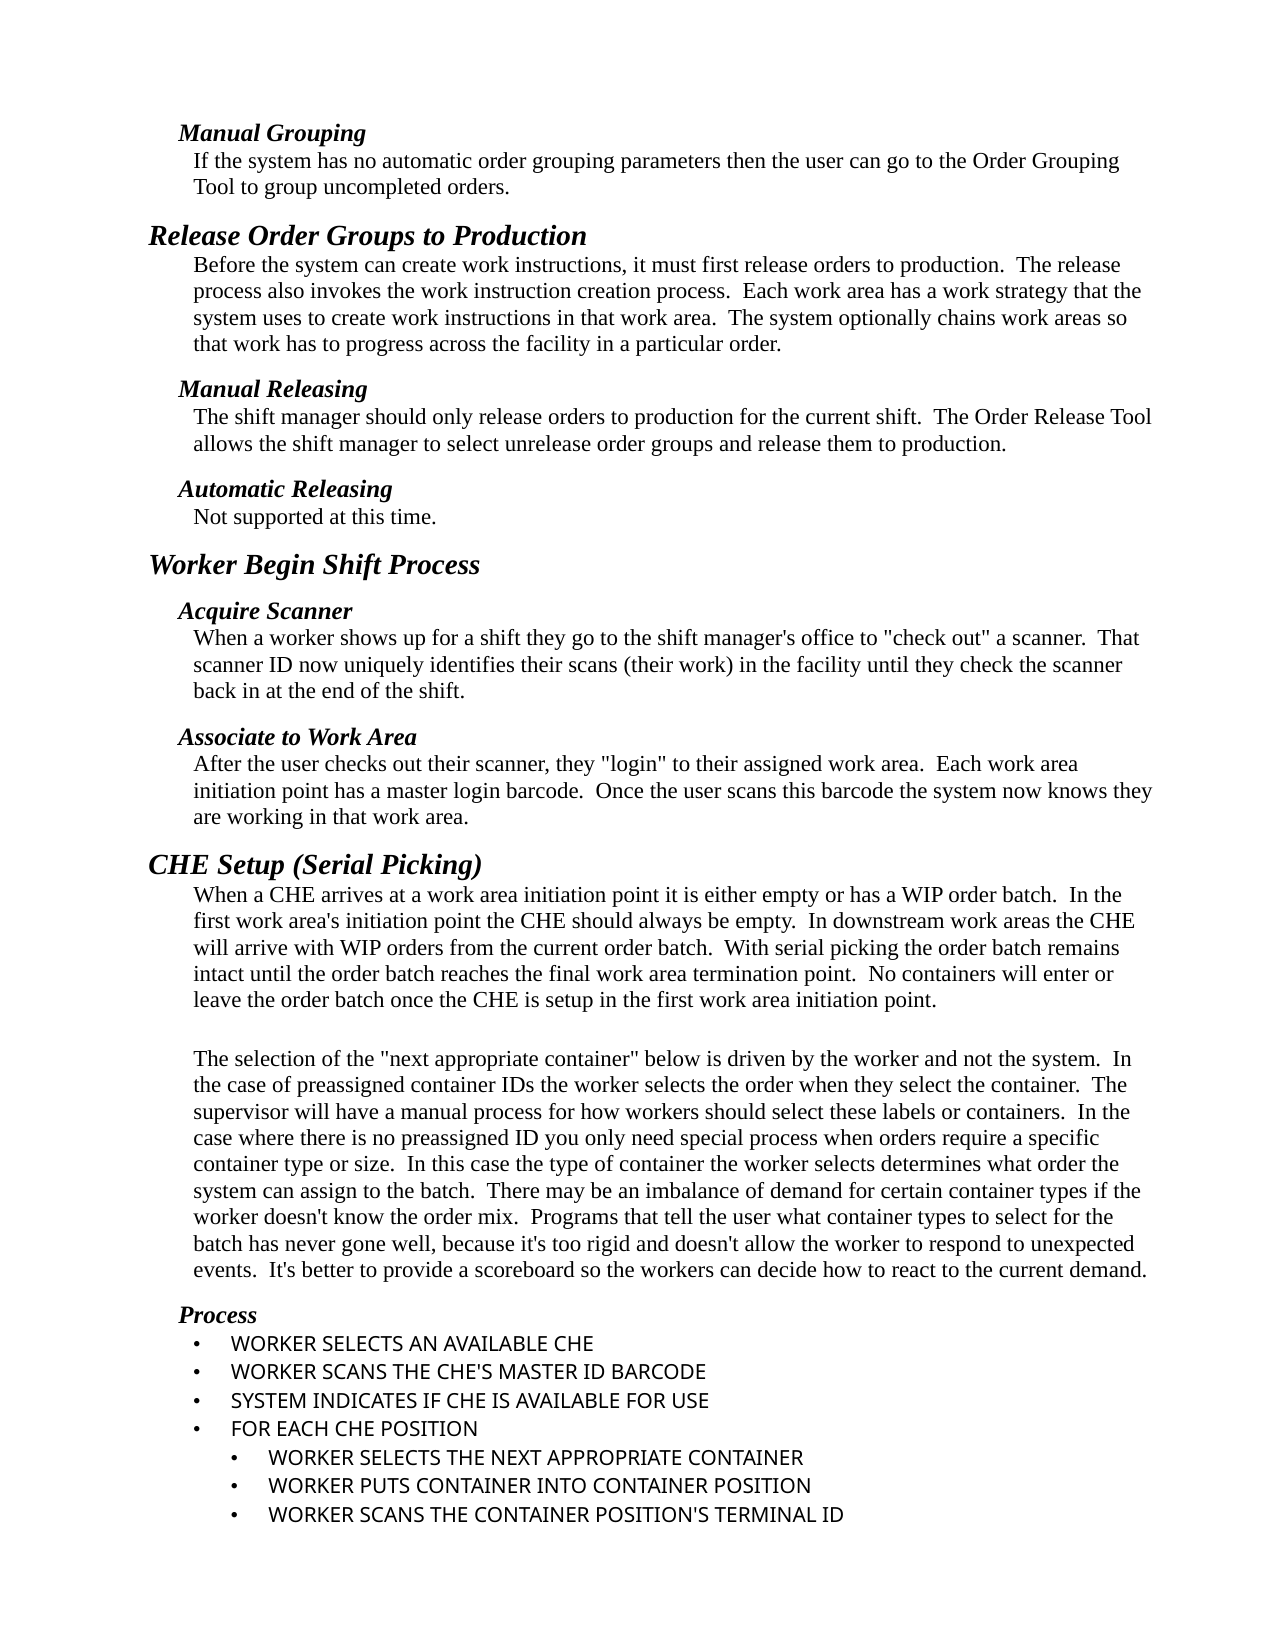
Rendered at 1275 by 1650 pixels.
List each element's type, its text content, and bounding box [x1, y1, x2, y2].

text If the system has no automatic order grouping parameters then the user can go to the Order Grouping Tool to group uncompleted orders. [193, 147, 1157, 199]
subtitle Manual Grouping [178, 118, 1157, 147]
text Not supported at this time. [193, 503, 1157, 529]
subtitle Manual Releasing [178, 374, 1157, 403]
text When a CHE arrives at a work area initiation point it is either empty or has a WIP order batch. In the first work area's initiation point the CHE should always be empty. In downstream work areas the CHE will arrive with WIP orders from the current order batch. With serial picking the order batch remains intact until the order batch reaches the final work area termination point. No containers will enter or leave the order batch once the CHE is setup in the first work area initiation point. [193, 881, 1157, 1013]
text Before the system can create work instructions, it must first release orders to production. The release process also invokes the work instruction creation process. Each work area has a work strategy that the system uses to create work instructions in that work area. The system optionally chains work areas so that work has to progress across the facility in a particular order. [193, 251, 1157, 357]
subtitle CHE Setup (Serial Picking) [148, 847, 1157, 881]
subtitle Associate to Work Area [178, 722, 1157, 750]
text When a worker shows up for a shift they go to the shift manager's office to "check out" a scanner. That scanner ID now uniquely identifies their scans (their work) in the facility until they check the scanner back in at the end of the shift. [193, 624, 1157, 703]
subtitle WORKER SELECTS AN AVAILABLE CHE [193, 1329, 1157, 1357]
subtitle FOR EACH CHE POSITION [193, 1414, 1157, 1443]
text The shift manager should only release orders to production for the current shift. The Order Release Tool allows the shift manager to select unrelease order groups and release them to production. [193, 403, 1157, 456]
subtitle Release Order Groups to Production [148, 218, 1157, 251]
subtitle SYSTEM INDICATES IF CHE IS AVAILABLE FOR USE [193, 1386, 1157, 1414]
subtitle WORKER SELECTS THE NEXT APPROPRIATE CONTAINER [231, 1443, 1157, 1471]
subtitle Acquire Scanner [178, 596, 1157, 624]
subtitle WORKER SCANS THE CHE'S MASTER ID BARCODE [193, 1357, 1157, 1386]
subtitle WORKER SCANS THE CONTAINER POSITION'S TERMINAL ID [231, 1500, 1157, 1528]
subtitle Process [178, 1300, 1157, 1329]
text The selection of the "next appropriate container" below is driven by the worker and not the system. In the case of preassigned container IDs the worker selects the order when they select the container. The supervisor will have a manual process for how workers should select these labels or containers. In the case where there is no preassigned ID you only need special process when orders require a specific container type or size. In this case the type of container the worker selects determines what order the system can assign to the batch. There may be an imbalance of demand for certain container types if the worker doesn't know the order mix. Programs that tell the user what container types to select for the batch has never gone well, because it's too rigid and doesn't allow the worker to respond to unexpected events. It's better to provide a scoreboard so the workers can decide how to react to the current demand. [193, 1045, 1157, 1282]
text After the user checks out their scanner, they "login" to their assigned work area. Each work area initiation point has a master login barcode. Once the user scans this barcode the system now knows they are working in that work area. [193, 750, 1157, 829]
subtitle WORKER PUTS CONTAINER INTO CONTAINER POSITION [231, 1471, 1157, 1500]
subtitle Worker Begin Shift Process [148, 547, 1157, 581]
subtitle Automatic Releasing [178, 474, 1157, 503]
